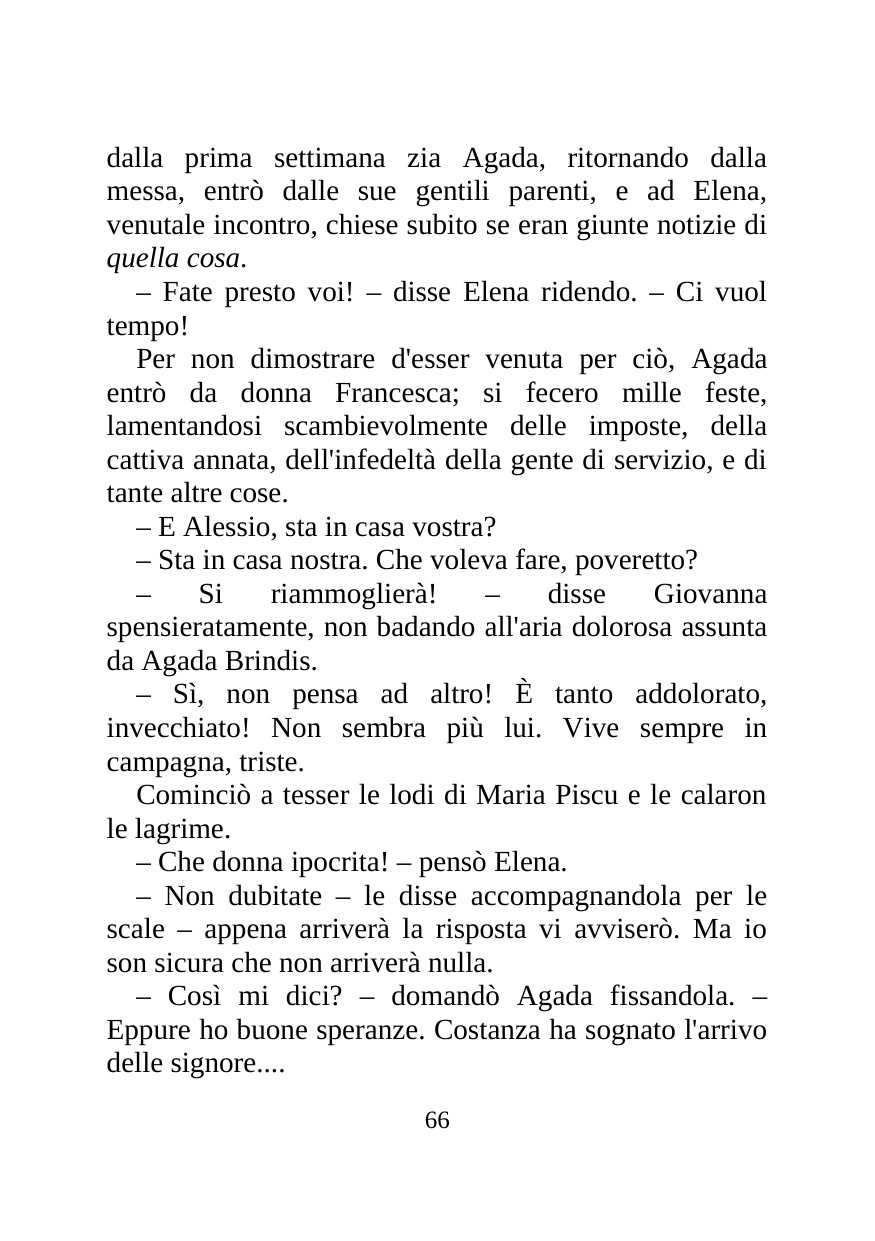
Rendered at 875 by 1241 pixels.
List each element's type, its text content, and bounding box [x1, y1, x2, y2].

text Per non dimostrare d'esser venuta per ciò, Agada entrò da donna Francesca; si fecero mille feste, lamentandosi scambievolmente delle imposte, della cattiva annata, dell'infedeltà della gente di servizio, e di tante altre cose. [106, 341, 768, 509]
text dalla prima settimana zia Agada, ritornando dalla messa, entrò dalle sue gentili parenti, e ad Elena, venutale incontro, chiese subito se eran giunte notizie di quella cosa. [106, 140, 768, 274]
text – Sta in casa nostra. Che voleva fare, poveretto? [106, 542, 768, 576]
text Cominciò a tesser le lodi di Maria Piscu e le calaron le lagrime. [106, 777, 768, 844]
text – Che donna ipocrita! – pensò Elena. [106, 844, 768, 878]
text – Non dubitate – le disse accompagnandola per le scale – appena arriverà la risposta vi avviserò. Ma io son sicura che non arriverà nulla. [106, 878, 768, 978]
text – Così mi dici? – domandò Agada fissandola. – Eppure ho buone speranze. Costanza ha sognato l'arrivo delle signore.... [106, 978, 768, 1079]
text – Fate presto voi! – disse Elena ridendo. – Ci vuol tempo! [106, 274, 768, 341]
text – Si riammoglierà! – disse Giovanna spensieratamente, non badando all'aria dolorosa assunta da Agada Brindis. [106, 576, 768, 677]
text – E Alessio, sta in casa vostra? [106, 509, 768, 542]
text – Sì, non pensa ad altro! È tanto addolorato, invecchiato! Non sembra più lui. Vive sempre in campagna, triste. [106, 677, 768, 777]
